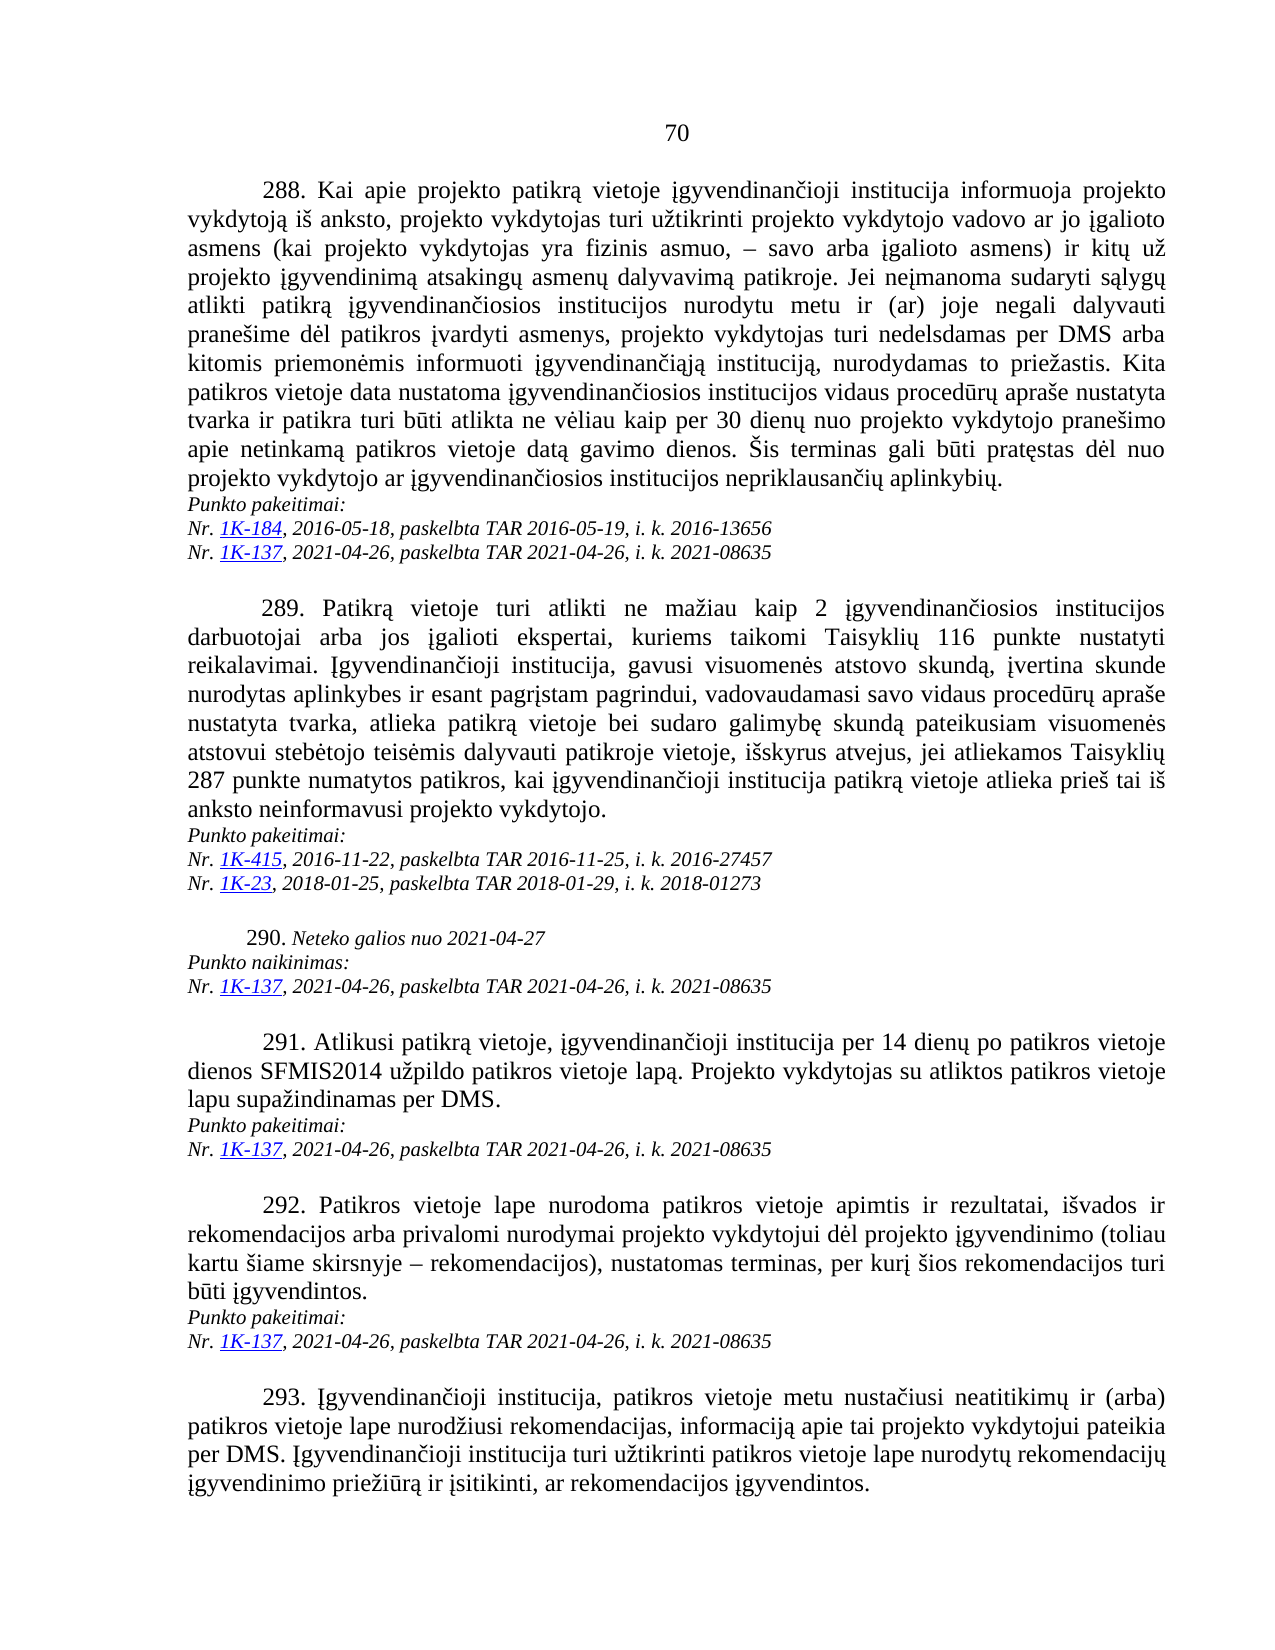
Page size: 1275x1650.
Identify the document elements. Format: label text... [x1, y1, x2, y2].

text 288. Kai apie projekto patikrą vietoje įgyvendinančioji institucija informuoja projekto vykdytoją iš anksto, projekto vykdytojas turi užtikrinti projekto vykdytojo vadovo ar jo įgalioto asmens (kai projekto vykdytojas yra fizinis asmuo, – savo arba įgalioto asmens) ir kitų už projekto įgyvendinimą atsakingų asmenų dalyvavimą patikroje. Jei neįmanoma sudaryti sąlygų atlikti patikrą įgyvendinančiosios institucijos nurodytu metu ir (ar) joje negali dalyvauti pranešime dėl patikros įvardyti asmenys, projekto vykdytojas turi nedelsdamas per DMS arba kitomis priemonėmis informuoti įgyvendinančiąją instituciją, nurodydamas to priežastis. Kita patikros vietoje data nustatoma įgyvendinančiosios institucijos vidaus procedūrų apraše nustatyta tvarka ir patikra turi būti atlikta ne vėliau kaip per 30 dienų nuo projekto vykdytojo pranešimo apie netinkamą patikros vietoje datą gavimo dienos. Šis terminas gali būti pratęstas dėl nuo projekto vykdytojo ar įgyvendinančiosios institucijos nepriklausančių aplinkybių. [187, 176, 1167, 492]
text Punkto pakeitimai: [187, 823, 1167, 847]
text Nr. 1K-137, 2021-04-26, paskelbta TAR 2021-04-26, i. k. 2021-08635 [187, 1329, 1167, 1353]
text 289. Patikrą vietoje turi atlikti ne mažiau kaip 2 įgyvendinančiosios institucijos darbuotojai arba jos įgalioti ekspertai, kuriems taikomi Taisyklių 116 punkte nustatyti reikalavimai. Įgyvendinančioji institucija, gavusi visuomenės atstovo skundą, įvertina skunde nurodytas aplinkybes ir esant pagrįstam pagrindui, vadovaudamasi savo vidaus procedūrų apraše nustatyta tvarka, atlieka patikrą vietoje bei sudaro galimybę skundą pateikusiam visuomenės atstovui stebėtojo teisėmis dalyvauti patikroje vietoje, išskyrus atvejus, jei atliekamos Taisyklių 287 punkte numatytos patikros, kai įgyvendinančioji institucija patikrą vietoje atlieka prieš tai iš anksto neinformavusi projekto vykdytojo. [187, 593, 1167, 823]
text 292. Patikros vietoje lape nurodoma patikros vietoje apimtis ir rezultatai, išvados ir rekomendacijos arba privalomi nurodymai projekto vykdytojui dėl projekto įgyvendinimo (toliau kartu šiame skirsnyje – rekomendacijos), nustatomas terminas, per kurį šios rekomendacijos turi būti įgyvendintos. [187, 1190, 1167, 1305]
text Nr. 1K-137, 2021-04-26, paskelbta TAR 2021-04-26, i. k. 2021-08635 [187, 540, 1167, 564]
text Punkto pakeitimai: [187, 1305, 1167, 1329]
text 291. Atlikusi patikrą vietoje, įgyvendinančioji institucija per 14 dienų po patikros vietoje dienos SFMIS2014 užpildo patikros vietoje lapą. Projekto vykdytojas su atliktos patikros vietoje lapu supažindinamas per DMS. [187, 1027, 1167, 1113]
text Nr. 1K-137, 2021-04-26, paskelbta TAR 2021-04-26, i. k. 2021-08635 [187, 1137, 1167, 1161]
text 293. Įgyvendinančioji institucija, patikros vietoje metu nustačiusi neatitikimų ir (arba) patikros vietoje lape nurodžiusi rekomendacijas, informaciją apie tai projekto vykdytojui pateikia per DMS. Įgyvendinančioji institucija turi užtikrinti patikros vietoje lape nurodytų rekomendacijų įgyvendinimo priežiūrą ir įsitikinti, ar rekomendacijos įgyvendintos. [187, 1382, 1167, 1497]
text Nr. 1K-184, 2016-05-18, paskelbta TAR 2016-05-19, i. k. 2016-13656 [187, 516, 1167, 540]
text Punkto naikinimas: [187, 950, 1167, 974]
text Nr. 1K-415, 2016-11-22, paskelbta TAR 2016-11-25, i. k. 2016-27457 [187, 847, 1167, 871]
text Punkto pakeitimai: [187, 492, 1167, 516]
text Nr. 1K-137, 2021-04-26, paskelbta TAR 2021-04-26, i. k. 2021-08635 [187, 974, 1167, 998]
text Punkto pakeitimai: [187, 1113, 1167, 1137]
text 290. Neteko galios nuo 2021-04-27 [187, 924, 1167, 950]
text Nr. 1K-23, 2018-01-25, paskelbta TAR 2018-01-29, i. k. 2018-01273 [187, 871, 1167, 895]
